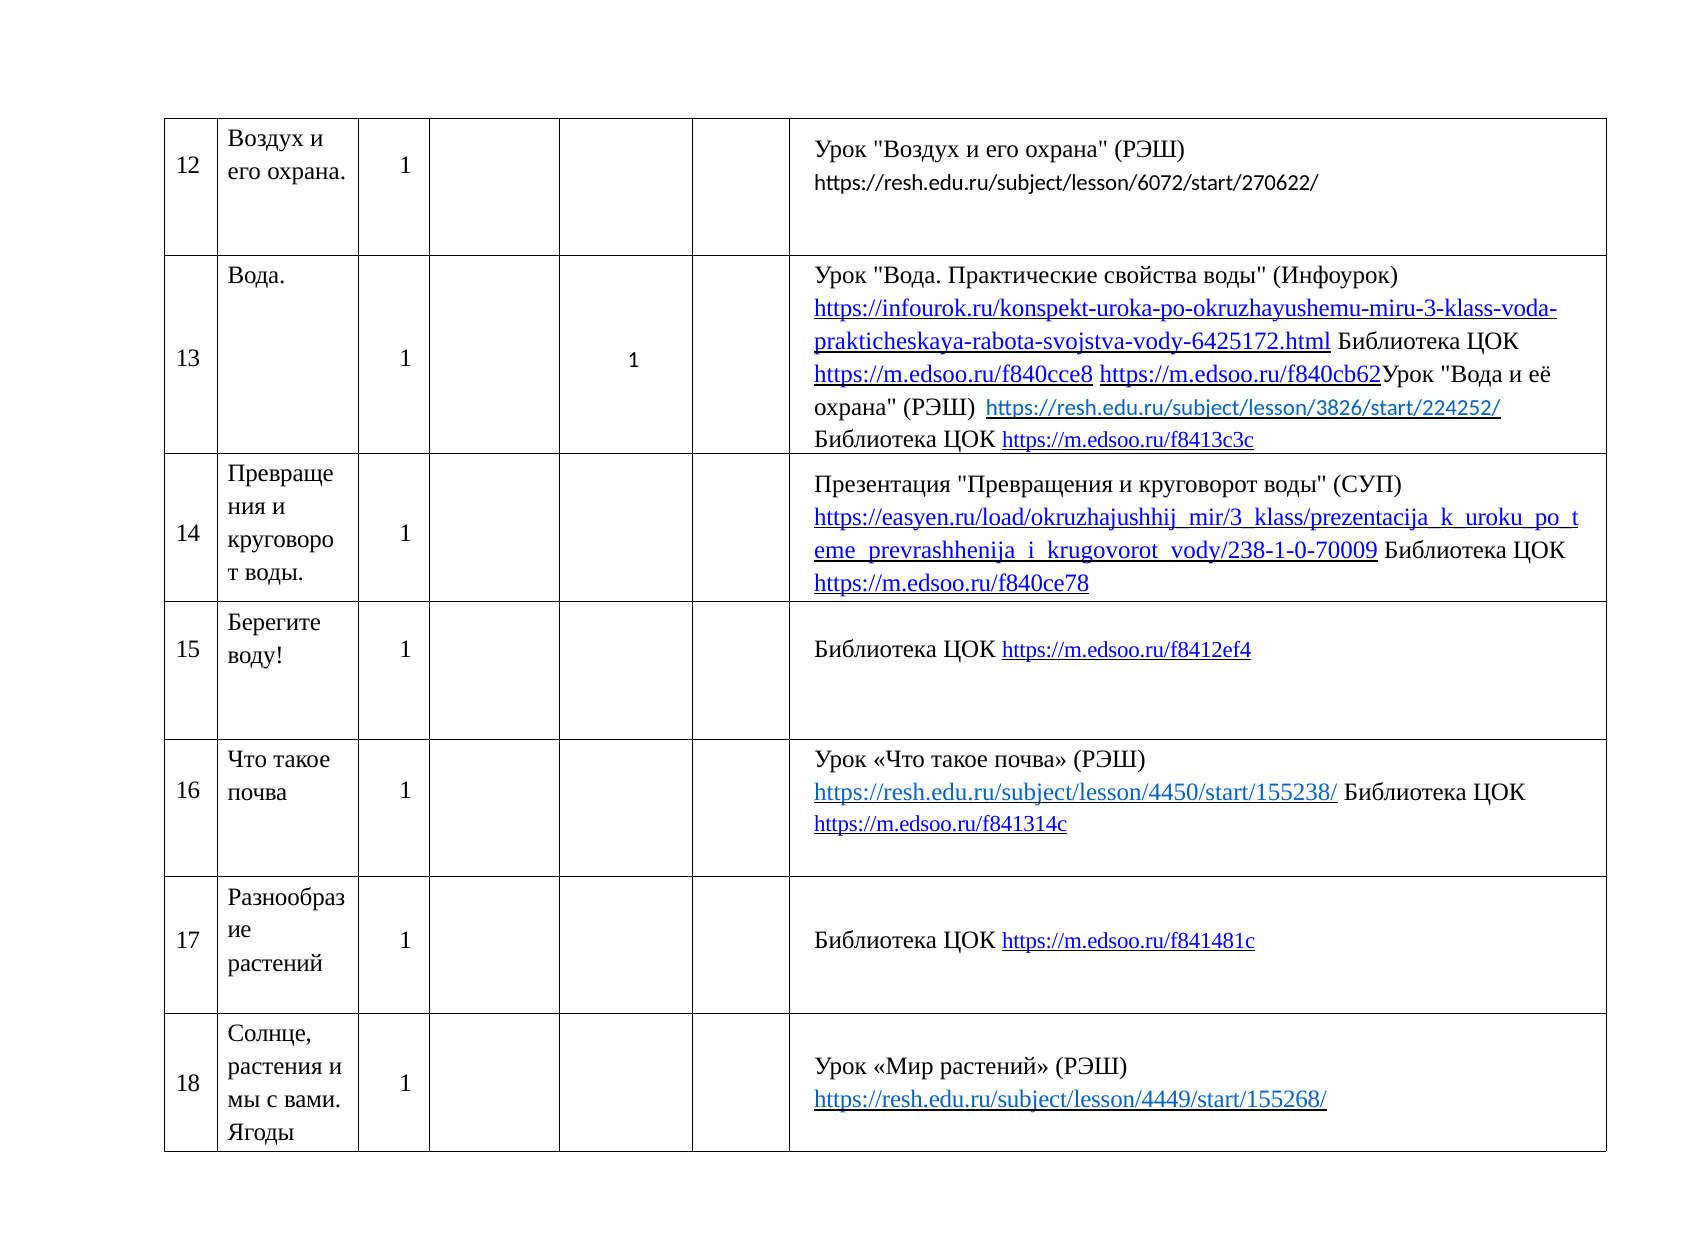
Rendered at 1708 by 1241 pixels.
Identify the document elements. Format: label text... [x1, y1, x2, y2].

table_cell Урок «Что такое почва» (РЭШ) https://resh.edu.ru/subject/lesson/4450/start/155238/ Библиотека ЦОК https://m.edsoo.ru/f841314c [790, 740, 1606, 876]
table_cell Превраще ния и круговоро т воды. [218, 454, 358, 601]
table_cell 1 [359, 1014, 429, 1151]
table_cell 17 [165, 877, 217, 1013]
table_cell [693, 454, 789, 601]
table_cell 13 [165, 256, 217, 453]
table_cell 1 [359, 256, 429, 453]
table_cell Библиотека ЦОК https://m.edsoo.ru/f841481c [790, 877, 1606, 1013]
table_header [560, 119, 692, 255]
table_cell [693, 877, 789, 1013]
table_header [693, 119, 789, 255]
table_cell 1 [359, 602, 429, 738]
table_cell Урок "Вода. Практические свойства воды" (Инфоурок) https://infourok.ru/konspekt-uroka-po-okruzhayushemu-miru-3-klass-voda- prakticheskaya-rabota-svojstva-vody-6425172.html Библиотека ЦОК https://m.edsoo.ru/f840cce8 https://m.edsoo.ru/f840cb62Урок "Вода и её охрана" (РЭШ) https://resh.edu.ru/subject/lesson/3826/start/224252/ Библиотека ЦОК https://m.edsoo.ru/f8413c3c [790, 256, 1606, 453]
table_cell [693, 602, 789, 738]
table_cell Солнце, растения и мы с вами. Ягоды [218, 1014, 358, 1151]
table_cell [693, 1014, 789, 1151]
table_cell 14 [165, 454, 217, 601]
table_cell 1 [359, 877, 429, 1013]
table_cell [430, 877, 559, 1013]
table_header 12 [165, 119, 217, 255]
table_cell 1 [560, 256, 692, 453]
table_cell Что такое почва [218, 740, 358, 876]
table_cell [430, 602, 559, 738]
table_cell 15 [165, 602, 217, 738]
table_header Воздух и его охрана. [218, 119, 358, 255]
table_cell [430, 1014, 559, 1151]
table_cell Вода. [218, 256, 358, 453]
table_cell Презентация "Превращения и круговорот воды" (СУП) https://easyen.ru/load/okruzhajushhij_mir/3_klass/prezentacija_k_uroku_po_t eme_prevrashhenija_i_krugovorot_vody/238-1-0-70009 Библиотека ЦОК https://m.edsoo.ru/f840ce78 [790, 454, 1606, 601]
table_cell [693, 740, 789, 876]
table_cell [430, 740, 559, 876]
table_cell [560, 454, 692, 601]
table_cell 1 [359, 740, 429, 876]
table_cell [560, 1014, 692, 1151]
table_cell Разнообраз ие растений [218, 877, 358, 1013]
table_cell 18 [165, 1014, 217, 1151]
table_cell [430, 454, 559, 601]
table_cell [693, 256, 789, 453]
table_cell Берегите воду! [218, 602, 358, 738]
table_cell 16 [165, 740, 217, 876]
table_cell 1 [359, 454, 429, 601]
table_cell [560, 740, 692, 876]
table_cell [560, 877, 692, 1013]
table_cell Библиотека ЦОК https://m.edsoo.ru/f8412ef4 [790, 602, 1606, 738]
table_header Урок "Воздух и его охрана" (РЭШ) https://resh.edu.ru/subject/lesson/6072/start/270622/ [790, 119, 1606, 255]
table_cell [560, 602, 692, 738]
table_header 1 [359, 119, 429, 255]
table_cell [430, 256, 559, 453]
table_cell Урок «Мир растений» (РЭШ) https://resh.edu.ru/subject/lesson/4449/start/155268/ [790, 1014, 1606, 1151]
table_header [430, 119, 559, 255]
